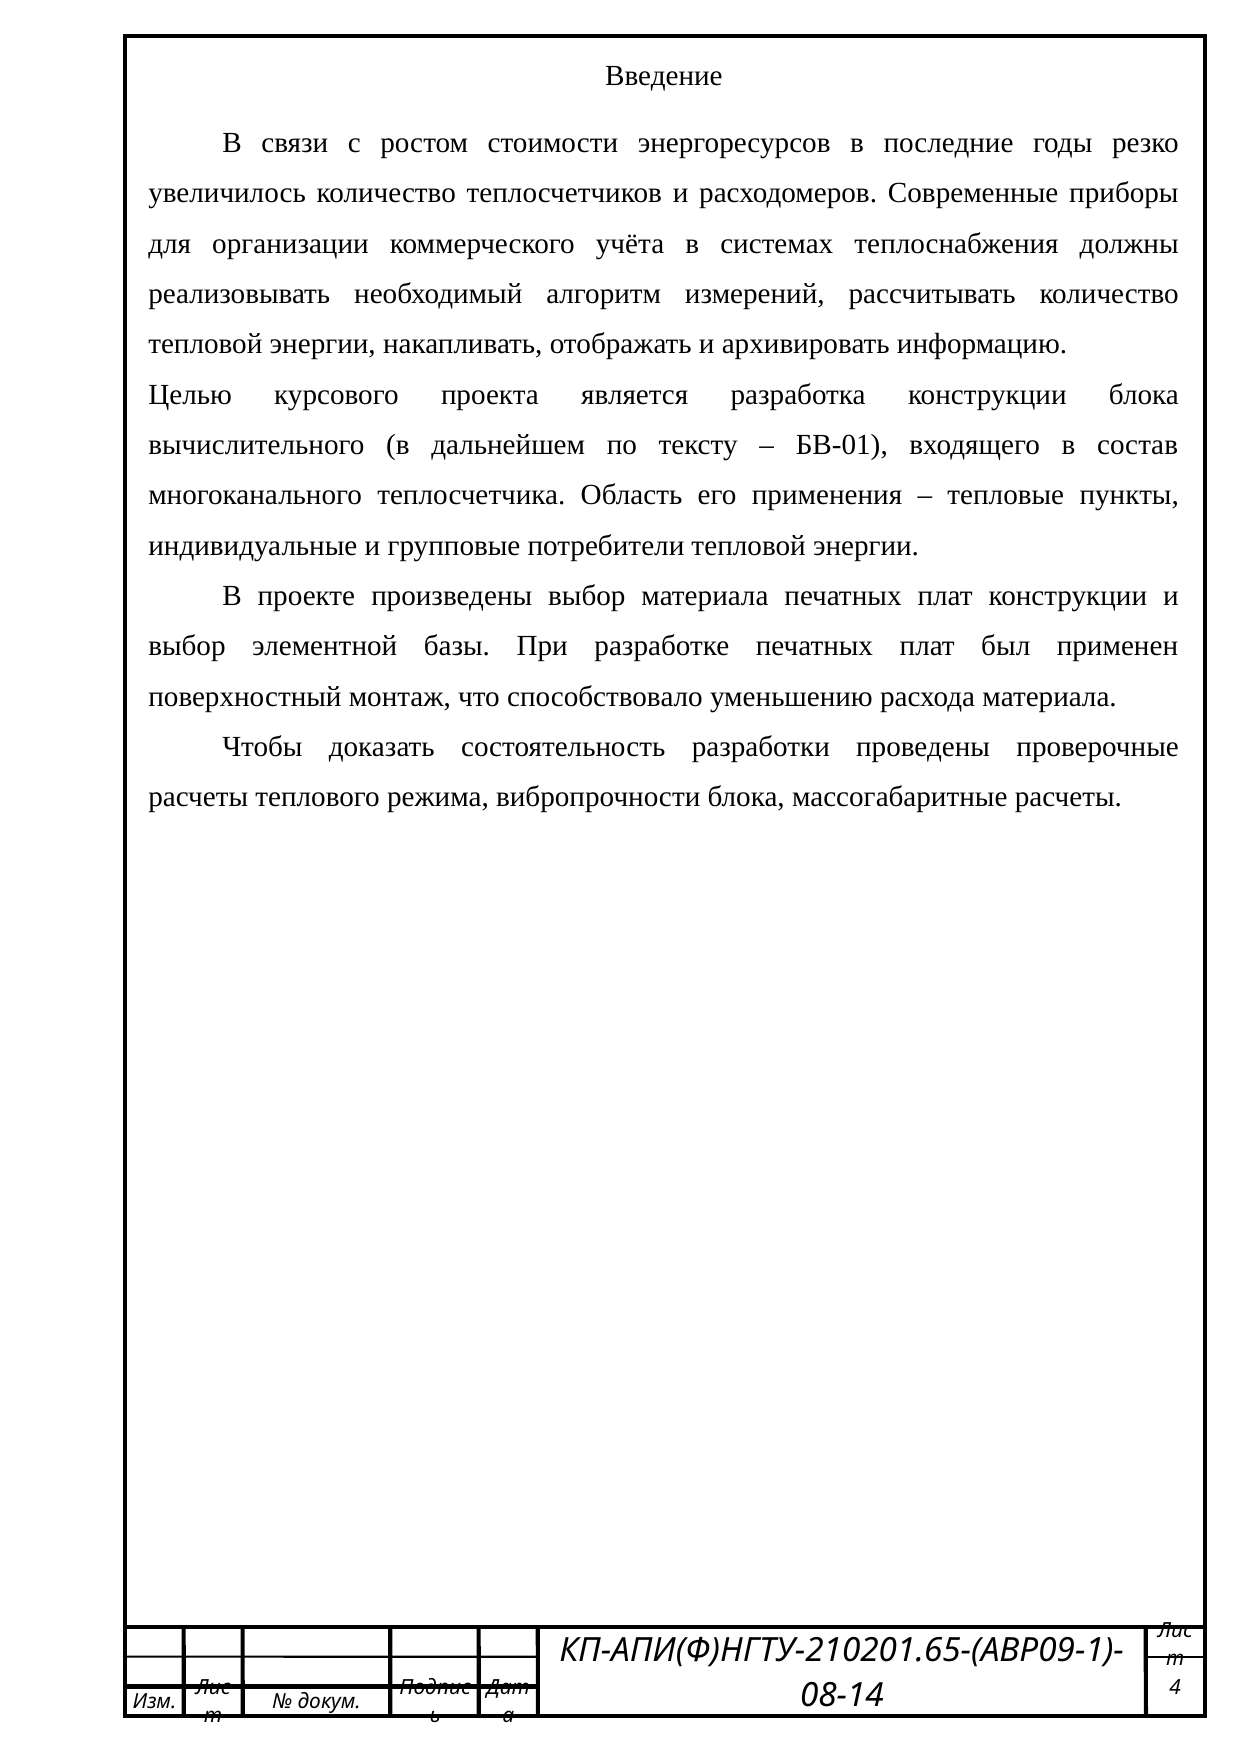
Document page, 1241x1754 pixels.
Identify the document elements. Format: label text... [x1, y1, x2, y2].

text Целью курсового проекта является разработка конструкции блока вычислительного (в дальнейшем по тексту – БВ-01), входящего в состав многоканального теплосчетчика. Область его применения – тепловые пункты, индивидуальные и групповые потребители тепловой энергии. [148, 377, 1179, 561]
text В проекте произведены выбор материала печатных плат конструкции и выбор элементной базы. При разработке печатных плат был применен поверхностный монтаж, что способствовало уменьшению расхода материала. [148, 578, 1179, 712]
text В связи с ростом стоимости энергоресурсов в последние годы резко увеличилось количество теплосчетчиков и расходомеров. Современные приборы для организации коммерческого учёта в системах теплоснабжения должны реализовывать необходимый алгоритм измерений, рассчитывать количество тепловой энергии, накапливать, отображать и архивировать информацию. [148, 125, 1179, 360]
text Чтобы доказать состоятельность разработки проведены проверочные расчеты теплового режима, вибропрочности блока, массогабаритные расчеты. [148, 729, 1179, 813]
text Введение [148, 58, 1179, 92]
